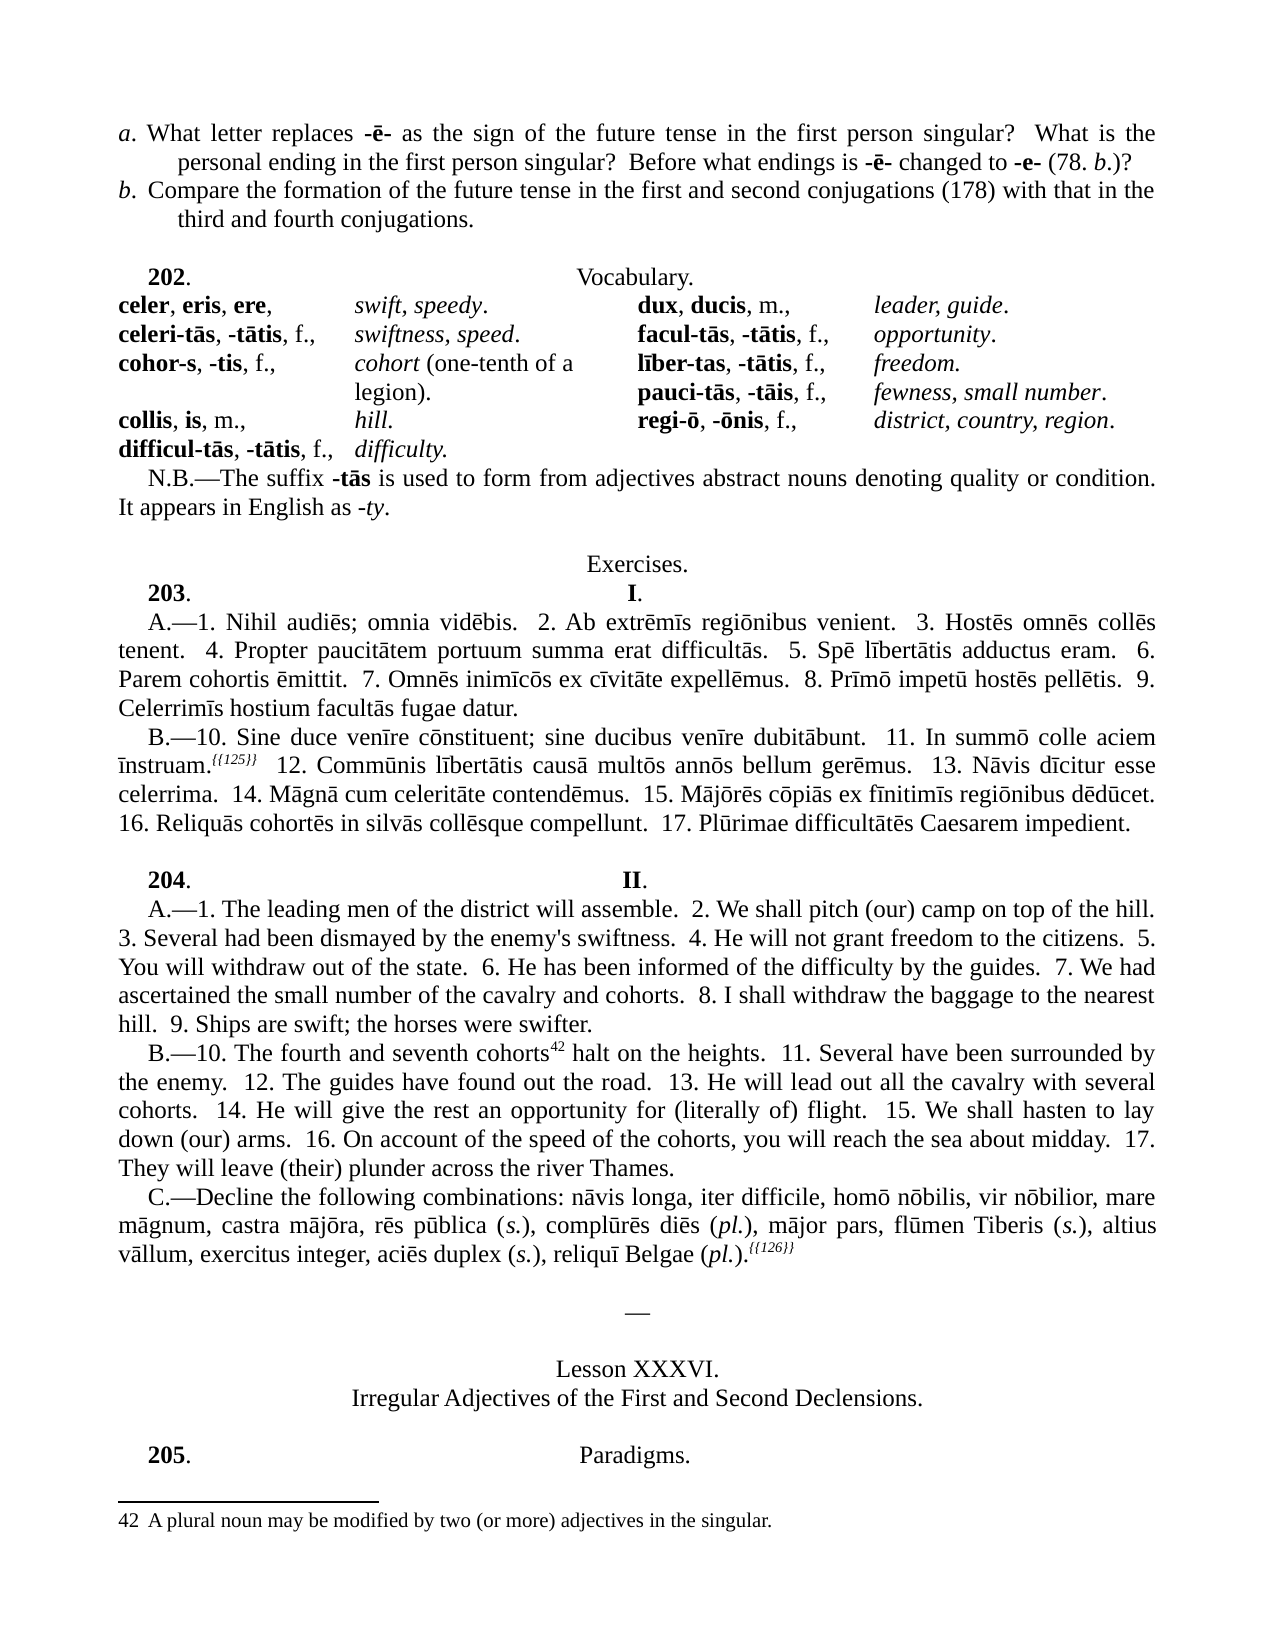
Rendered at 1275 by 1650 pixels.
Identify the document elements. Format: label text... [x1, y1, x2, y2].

text dux, ducis, m., leader, guide. [637, 291, 1157, 319]
text a. What letter replaces -ē- as the sign of the future tense in the first person singular? What is the personal ending in the first person singular? Before what endings is -ē- changed to -e- (78. b.)? [118, 118, 1157, 176]
text Exercises. [118, 549, 1157, 578]
text 204. II. [118, 866, 1157, 894]
text 203. I. [118, 578, 1157, 607]
text — [118, 1297, 1157, 1326]
text Lesson XXXVI. [118, 1354, 1157, 1383]
text 202. Vocabulary. [118, 262, 1157, 291]
text 205. Paradigms. [118, 1441, 1157, 1469]
text b. Compare the formation of the future tense in the first and second conjugations (178) with that in the third and fourth conjugations. [118, 176, 1157, 233]
text pauci-tās, -tāis, f., fewness, small number. [637, 377, 1157, 406]
text regi-ō, -ōnis, f., district, country, region. [637, 406, 1157, 434]
text cohor-s, -tis, f., cohort (one-tenth of a legion). [118, 348, 637, 406]
text B.—10. Sine duce venīre cōnstituent; sine ducibus venīre dubitābunt. 11. In summō colle aciem īnstruam.{{125}} 12. Commūnis lībertātis causā multōs annōs bellum gerēmus. 13. Nāvis dīcitur esse celerrima. 14. Māgnā cum celeritāte contendēmus. 15. Mājōrēs cōpiās ex fīnitimīs regiōnibus dēdūcet. 16. Reliquās cohortēs in silvās collēsque compellunt. 17. Plūrimae difficultātēs Caesarem impedient. [118, 722, 1157, 837]
text A.—1. Nihil audiēs; omnia vidēbis. 2. Ab extrēmīs regiōnibus venient. 3. Hostēs omnēs collēs tenent. 4. Propter paucitātem portuum summa erat difficultās. 5. Spē lībertātis adductus eram. 6. Parem cohortis ēmittit. 7. Omnēs inimīcōs ex cīvitāte expellēmus. 8. Prīmō impetū hostēs pellētis. 9. Celerrimīs hostium facultās fugae datur. [118, 607, 1157, 722]
text A.—1. The leading men of the district will assemble. 2. We shall pitch (our) camp on top of the hill. 3. Several had been dismayed by the enemy's swiftness. 4. He will not grant freedom to the citizens. 5. You will withdraw out of the state. 6. He has been informed of the difficulty by the guides. 7. We had ascertained the small number of the cavalry and cohorts. 8. I shall withdraw the baggage to the nearest hill. 9. Ships are swift; the horses were swifter. [118, 894, 1157, 1038]
text līber-tas, -tātis, f., freedom. [637, 348, 1157, 377]
text C.—Decline the following combinations: nāvis longa, iter difficile, homō nōbilis, vir nōbilior, mare māgnum, castra mājōra, rēs pūblica (s.), complūrēs diēs (pl.), mājor pars, flūmen Tiberis (s.), altius vāllum, exercitus integer, aciēs duplex (s.), reliquī Belgae (pl.).{{126}} [118, 1182, 1157, 1268]
text A plural noun may be modified by two (or more) adjectives in the singular. [118, 1508, 1157, 1532]
text N.B.—The suffix -tās is used to form from adjectives abstract nouns denoting quality or condition. It appears in English as -ty. [118, 463, 1157, 521]
text B.—10. The fourth and seventh cohorts halt on the heights. 11. Several have been surrounded by the enemy. 12. The guides have found out the road. 13. He will lead out all the cavalry with several cohorts. 14. He will give the rest an opportunity for (literally of) flight. 15. We shall hasten to lay down (our) arms. 16. On account of the speed of the cohorts, you will reach the sea about midday. 17. They will leave (their) plunder across the river Thames. [118, 1038, 1157, 1182]
text difficul-tās, -tātis, f., difficulty. [118, 434, 637, 463]
text collis, is, m., hill. [118, 406, 637, 434]
text celer, eris, ere, swift, speedy. [118, 291, 637, 319]
text celeri-tās, -tātis, f., swiftness, speed. [118, 319, 637, 348]
text Irregular Adjectives of the First and Second Declensions. [118, 1383, 1157, 1412]
text facul-tās, -tātis, f., opportunity. [637, 319, 1157, 348]
